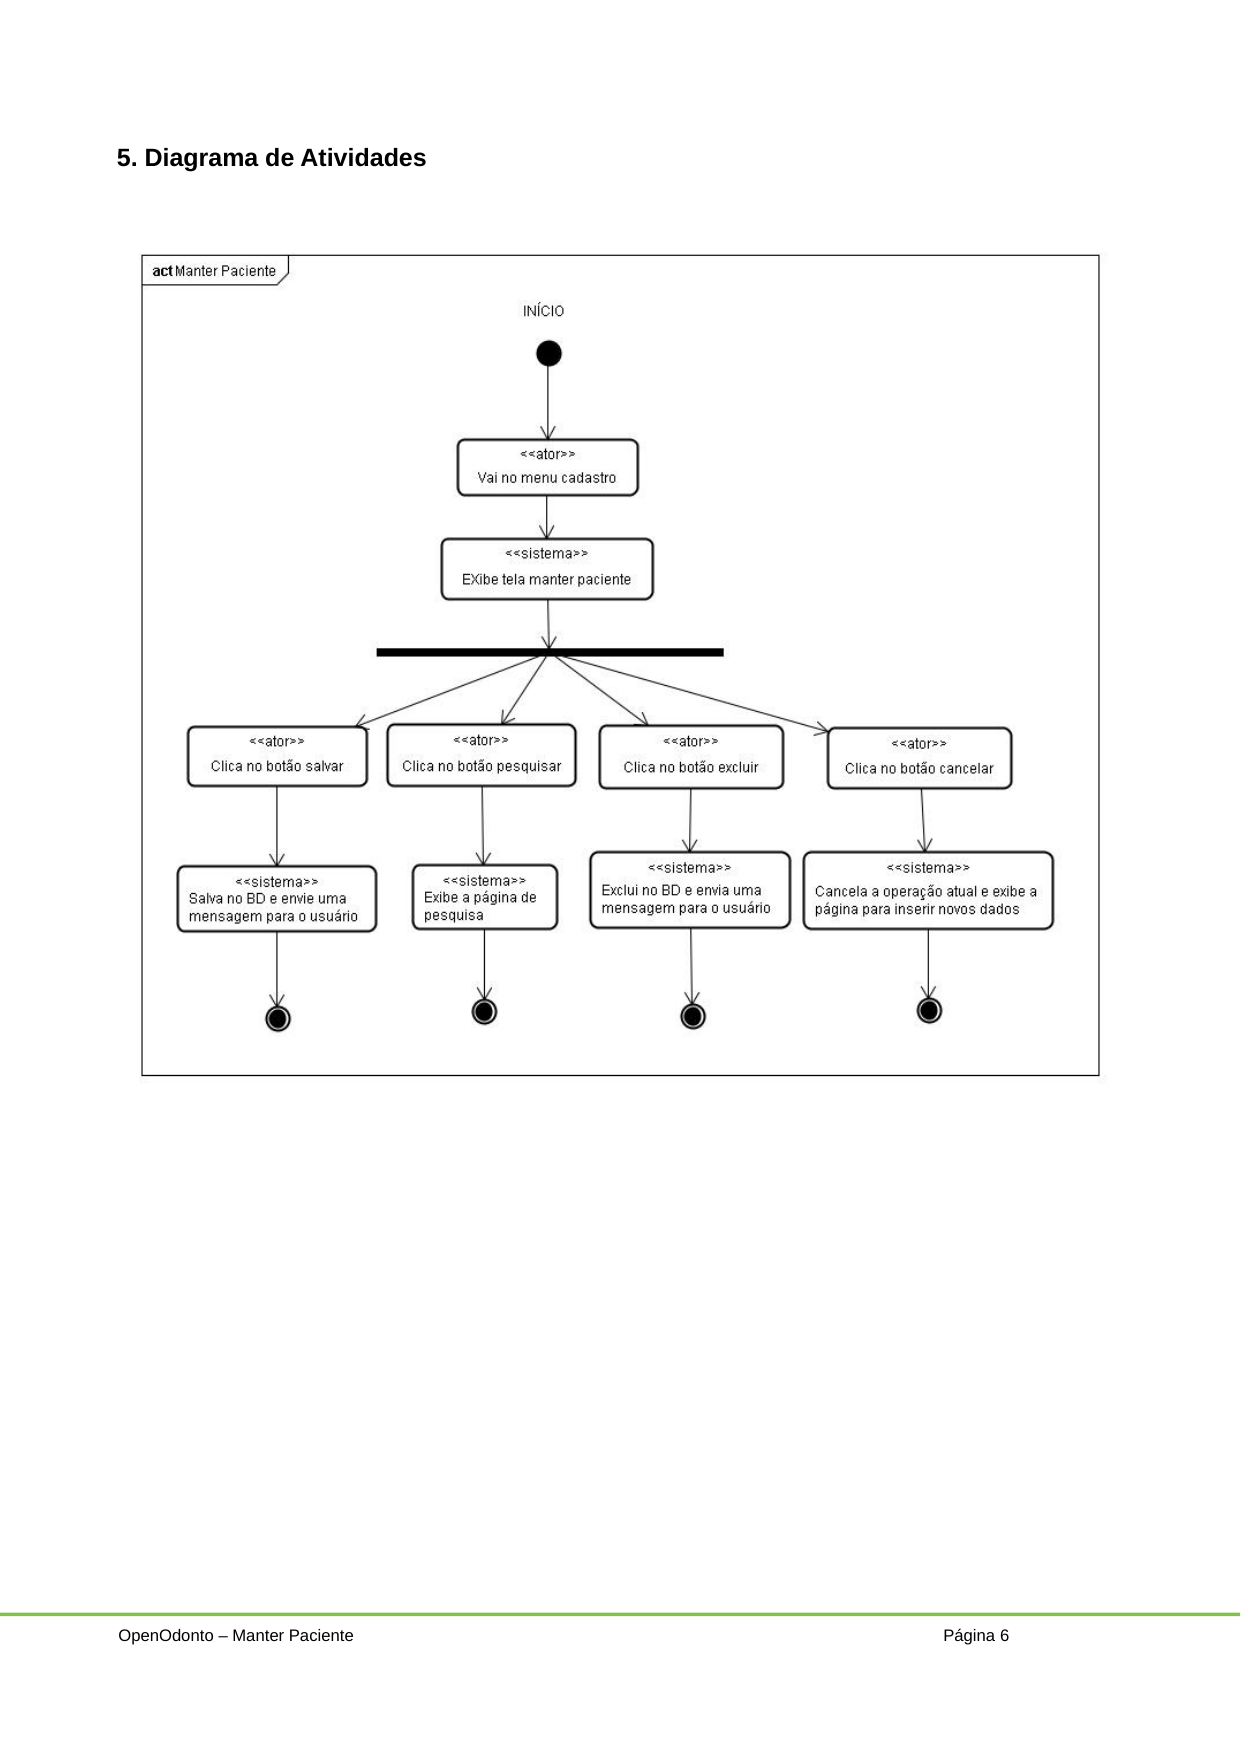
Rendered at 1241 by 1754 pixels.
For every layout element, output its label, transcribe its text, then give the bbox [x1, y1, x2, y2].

picture [130, 243, 1110, 1088]
subtitle 5. Diagrama de Atividades [115, 143, 1122, 172]
